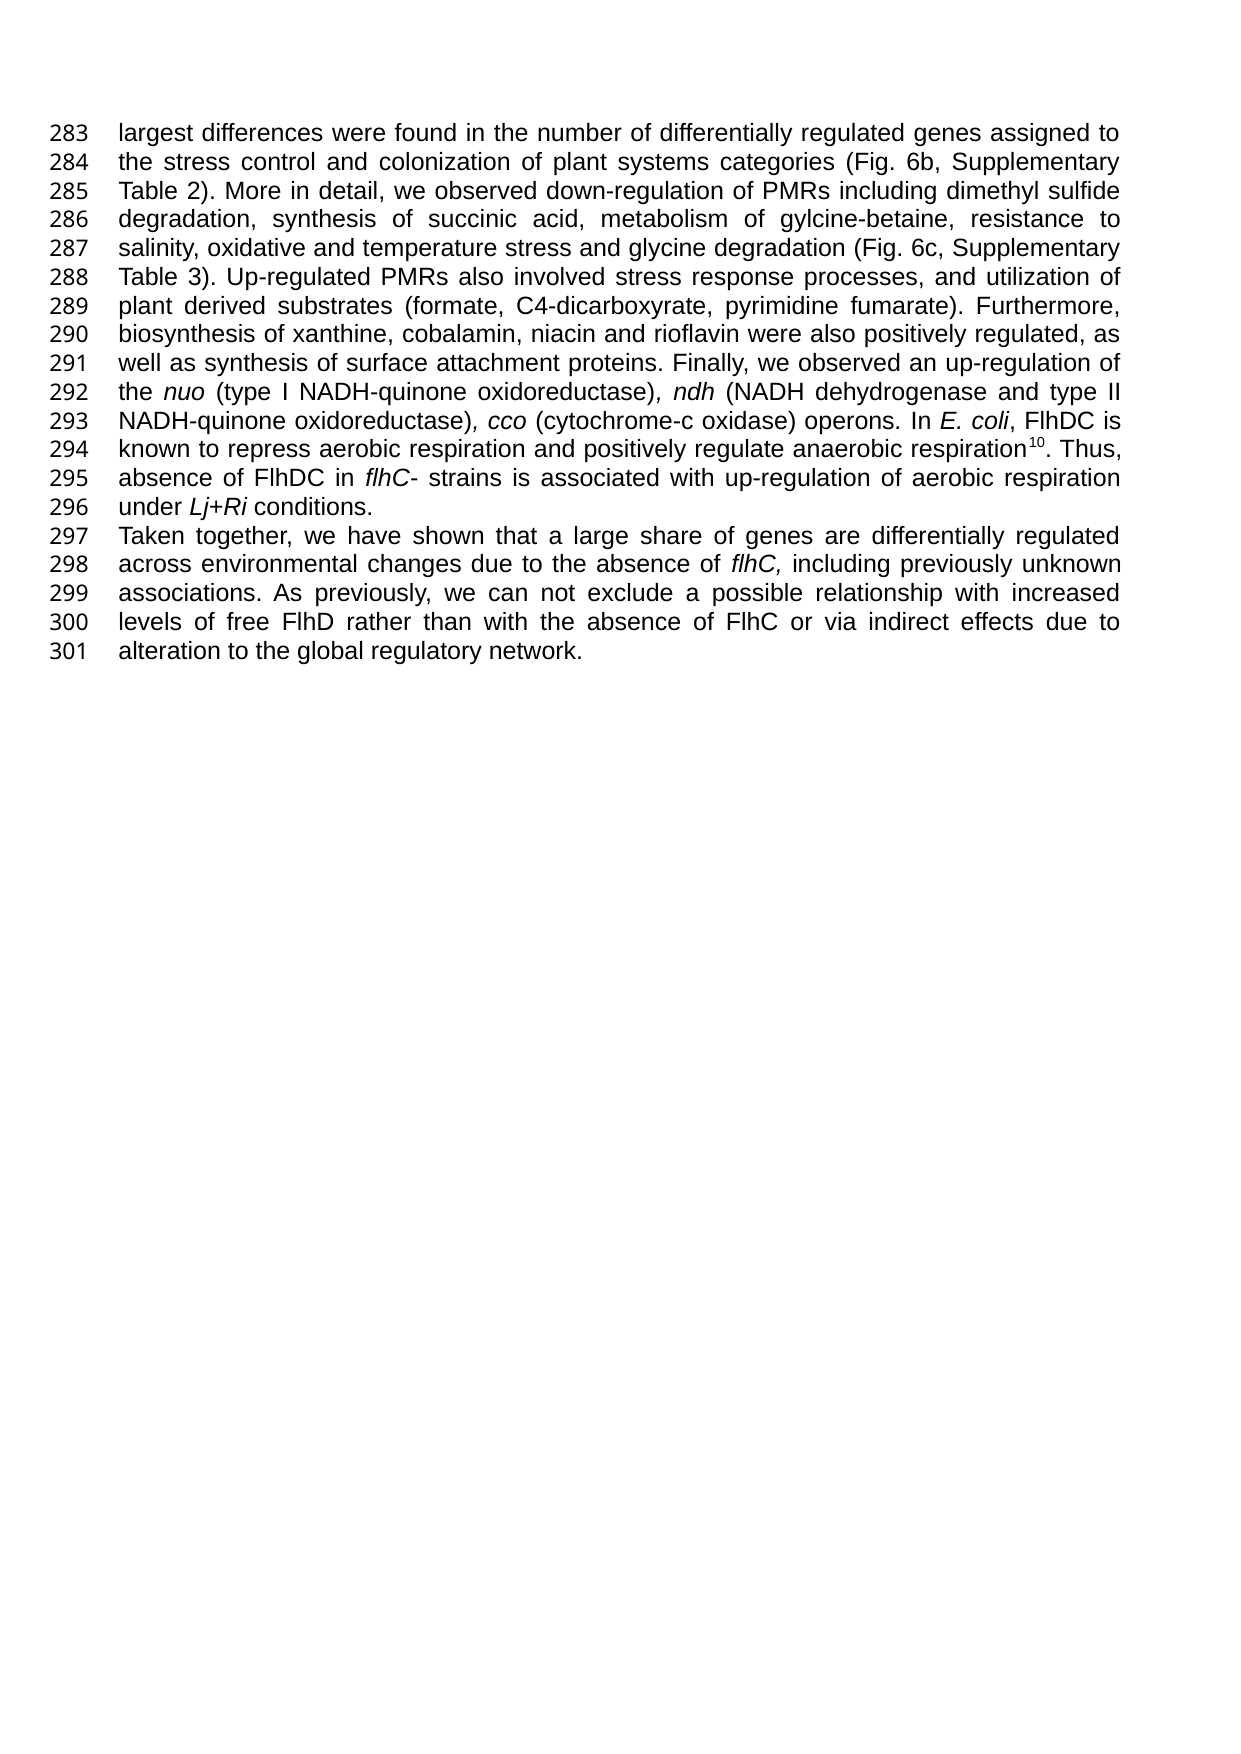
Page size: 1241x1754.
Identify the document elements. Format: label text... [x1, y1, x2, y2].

text Taken together, we have shown that a large share of genes are differentially regulated across environmental changes due to the absence of flhC, including previously unknown associations. As previously, we can not exclude a possible relationship with increased levels of free FlhD rather than with the absence of FlhC or via indirect effects due to alteration to the global regulatory network. [118, 521, 1122, 664]
text largest differences were found in the number of differentially regulated genes assigned to the stress control and colonization of plant systems categories (Fig. 6b, Supplementary Table 2). More in detail, we observed down-regulation of PMRs including dimethyl sulfide degradation, synthesis of succinic acid, metabolism of gylcine-betaine, resistance to salinity, oxidative and temperature stress and glycine degradation (Fig. 6c, Supplementary Table 3). Up-regulated PMRs also involved stress response processes, and utilization of plant derived substrates (formate, C4-dicarboxyrate, pyrimidine fumarate). Furthermore, biosynthesis of xanthine, cobalamin, niacin and rioflavin were also positively regulated, as well as synthesis of surface attachment proteins. Finally, we observed an up-regulation of the nuo (type I NADH-quinone oxidoreductase), ndh (NADH dehydrogenase and type II NADH-quinone oxidoreductase), cco (cytochrome-c oxidase) operons. In E. coli, FlhDC is known to repress aerobic respiration and positively regulate anaerobic respiration10. Thus, absence of FlhDC in flhC- strains is associated with up-regulation of aerobic respiration under Lj+Ri conditions. [118, 118, 1122, 521]
